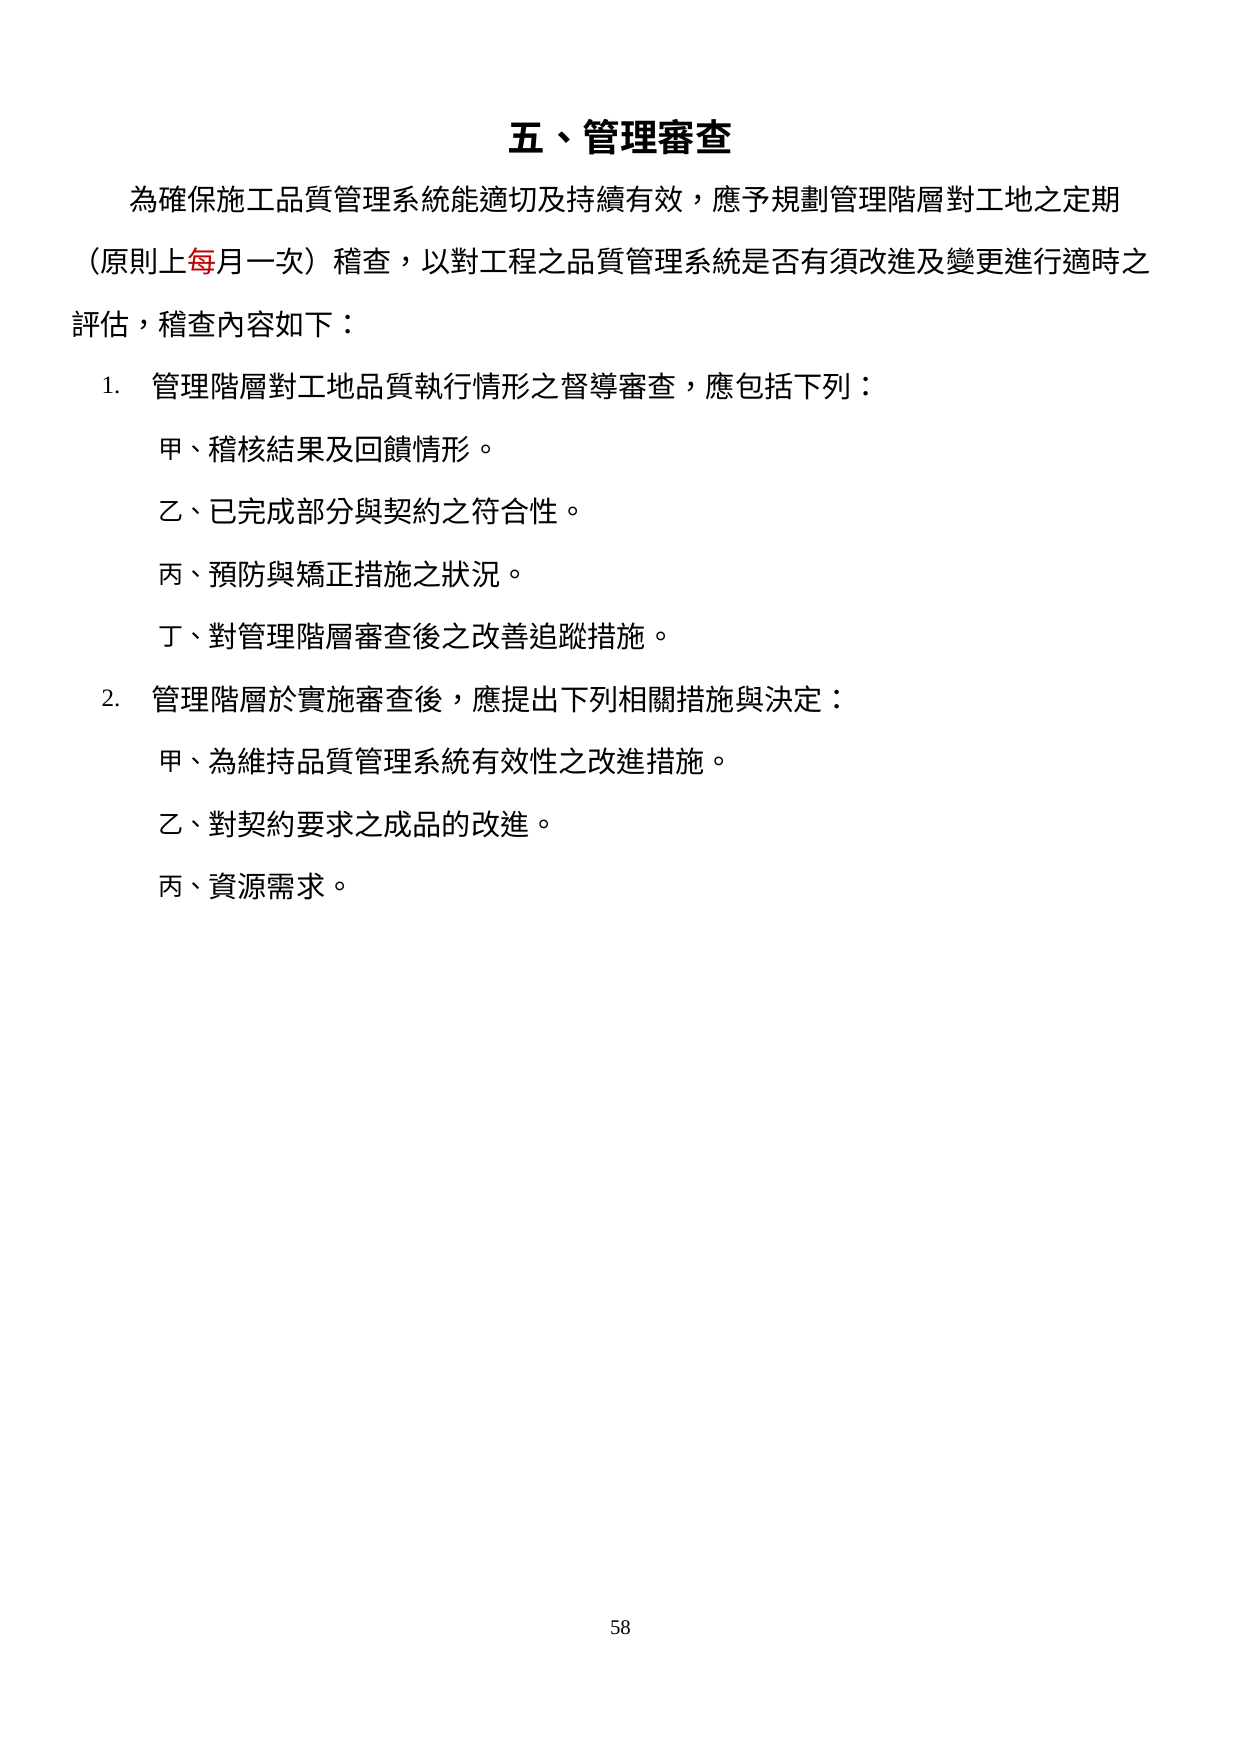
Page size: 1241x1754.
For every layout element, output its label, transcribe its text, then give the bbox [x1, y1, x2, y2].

list 已完成部分與契約之符合性。 [158, 468, 1169, 531]
text 為確保施工品質管理系統能適切及持續有效，應予規劃管理階層對工地之定期（原則上每月一次）稽查，以對工程之品質管理系統是否有須改進及變更進行適時之評估，稽查內容如下： [71, 156, 1169, 343]
list 對管理階層審查後之改善追蹤措施。 [158, 593, 1169, 656]
list 稽核結果及回饋情形。 [158, 406, 1169, 468]
list 為維持品質管理系統有效性之改進措施。 [158, 718, 1169, 781]
list 對契約要求之成品的改進。 [158, 781, 1169, 843]
list 資源需求。 [158, 843, 1169, 906]
text 五、管理審查 [71, 93, 1169, 156]
list 管理階層於實施審查後，應提出下列相關措施與決定： [101, 656, 1169, 718]
list 預防與矯正措施之狀況。 [158, 531, 1169, 593]
list 管理階層對工地品質執行情形之督導審查，應包括下列： [101, 343, 1169, 406]
